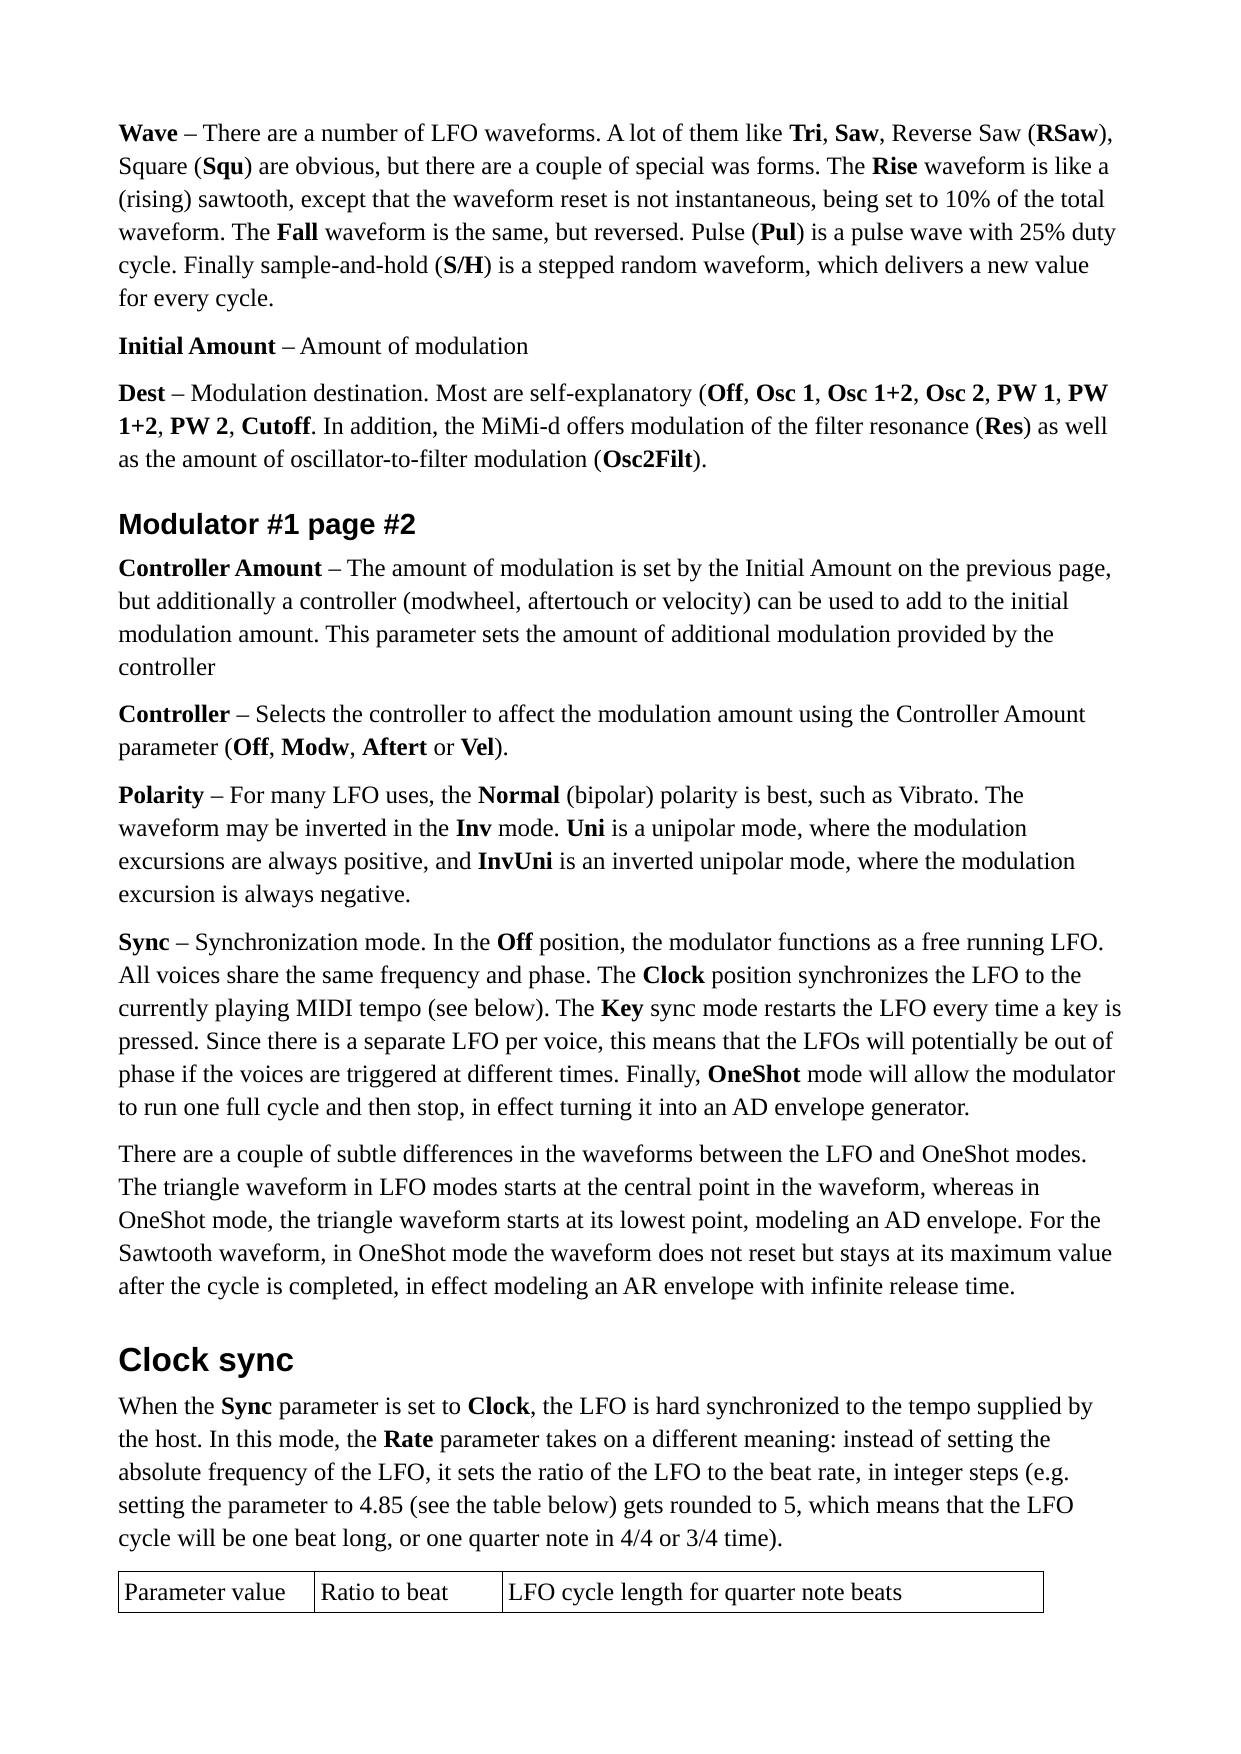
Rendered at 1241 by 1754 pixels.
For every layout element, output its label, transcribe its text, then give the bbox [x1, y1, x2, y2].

table_header LFO cycle length for quarter note beats [503, 1572, 1043, 1612]
text There are a couple of subtle differences in the waveforms between the LFO and OneShot modes. The triangle waveform in LFO modes starts at the central point in the waveform, whereas in OneShot mode, the triangle waveform starts at its lowest point, modeling an AD envelope. For the Sawtooth waveform, in OneShot mode the waveform does not reset but stays at its maximum value after the cycle is completed, in effect modeling an AR envelope with infinite release time. [118, 1139, 1122, 1300]
table_header Ratio to beat [315, 1572, 502, 1612]
table_header Parameter value [119, 1572, 314, 1612]
text When the Sync parameter is set to Clock, the LFO is hard synchronized to the tempo supplied by the host. In this mode, the Rate parameter takes on a different meaning: instead of setting the absolute frequency of the LFO, it sets the ratio of the LFO to the beat rate, in integer steps (e.g. setting the parameter to 4.85 (see the table below) gets rounded to 5, which means that the LFO cycle will be one beat long, or one quarter note in 4/4 or 3/4 time). [118, 1391, 1122, 1552]
text Wave – There are a number of LFO waveforms. A lot of them like Tri, Saw, Reverse Saw (RSaw), Square (Squ) are obvious, but there are a couple of special was forms. The Rise waveform is like a (rising) sawtooth, except that the waveform reset is not instantaneous, being set to 10% of the total waveform. The Fall waveform is the same, but reversed. Pulse (Pul) is a pulse wave with 25% duty cycle. Finally sample-and-hold (S/H) is a stepped random waveform, which delivers a new value for every cycle. [118, 118, 1122, 312]
text Sync – Synchronization mode. In the Off position, the modulator functions as a free running LFO. All voices share the same frequency and phase. The Clock position synchronizes the LFO to the currently playing MIDI tempo (see below). The Key sync mode restarts the LFO every time a key is pressed. Since there is a separate LFO per voice, this means that the LFOs will potentially be out of phase if the voices are triggered at different times. Finally, OneShot mode will allow the modulator to run one full cycle and then stop, in effect turning it into an AD envelope generator. [118, 927, 1122, 1121]
subtitle Modulator #1 page #2 [118, 507, 1122, 540]
text Dest – Modulation destination. Most are self-explanatory (Off, Osc 1, Osc 1+2, Osc 2, PW 1, PW 1+2, PW 2, Cutoff. In addition, the MiMi-d offers modulation of the filter resonance (Res) as well as the amount of oscillator-to-filter modulation (Osc2Filt). [118, 378, 1122, 473]
text Polarity – For many LFO uses, the Normal (bipolar) polarity is best, such as Vibrato. The waveform may be inverted in the Inv mode. Uni is a unipolar mode, where the modulation excursions are always positive, and InvUni is an inverted unipolar mode, where the modulation excursion is always negative. [118, 780, 1122, 908]
text Controller Amount – The amount of modulation is set by the Initial Amount on the previous page, but additionally a controller (modwheel, aftertouch or velocity) can be used to add to the initial modulation amount. This parameter sets the amount of additional modulation provided by the controller [118, 553, 1122, 681]
text Initial Amount – Amount of modulation [118, 331, 1122, 359]
subtitle Clock sync [118, 1340, 1122, 1378]
text Controller – Selects the controller to affect the modulation amount using the Controller Amount parameter (Off, Modw, Aftert or Vel). [118, 699, 1122, 761]
